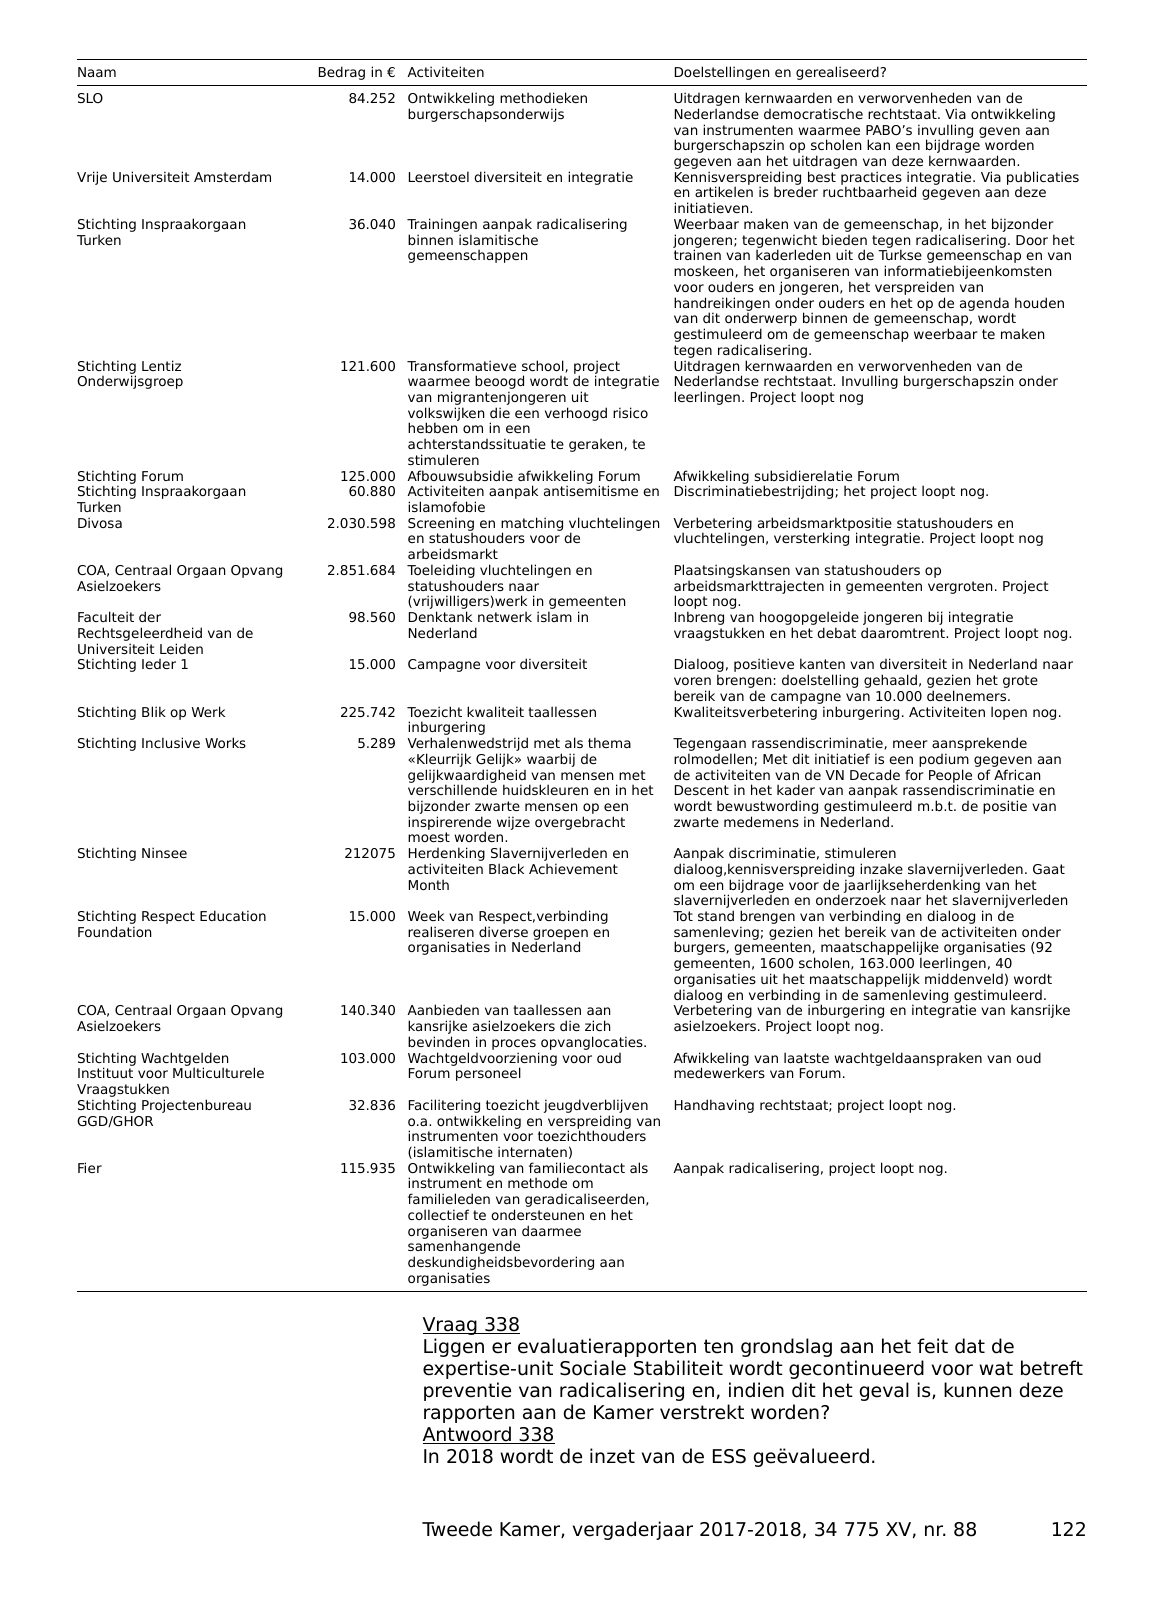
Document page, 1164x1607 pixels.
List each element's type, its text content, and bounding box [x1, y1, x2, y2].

table_cell Wachtgeldvoorziening voor oud Forum personeel [402, 1050, 667, 1098]
table_cell 225.742 [284, 704, 402, 736]
table_cell Tegengaan rassendiscriminatie, meer aansprekende rolmodellen; Met dit initiatief is een podium gegeven aan de activiteiten van de VN Decade for People of African Descent in het kader van aanpak rassendiscriminatie en wordt bewustwording gestimuleerd m.b.t. de positie van zwarte medemens in Nederland. [667, 736, 1087, 846]
table_cell Stichting Inspraakorgaan Turken [77, 484, 283, 516]
table_cell Aanpak radicalisering, project loopt nog. [667, 1161, 1087, 1291]
table_cell Aanbieden van taallessen aan kansrijke asielzoekers die zich bevinden in proces opvanglocaties. [402, 1003, 667, 1050]
table_header Doelstellingen en gerealiseerd? [667, 60, 1087, 85]
table_cell Stichting Forum [77, 469, 283, 484]
table_cell Stichting Inspraakorgaan Turken [77, 217, 283, 358]
table_cell Denktank netwerk islam in Nederland [402, 610, 667, 657]
table_cell Ontwikkeling van familiecontact als instrument en methode om familieleden van geradicaliseerden, collectief te ondersteunen en het organiseren van daarmee samenhangende deskundigheidsbevordering aan organisaties [402, 1161, 667, 1291]
table_cell Afwikkeling subsidierelatie Forum [667, 469, 1087, 484]
table_cell 2.851.684 [284, 563, 402, 610]
table_cell 98.560 [284, 610, 402, 657]
text Antwoord 338 [422, 1424, 1087, 1446]
table_header Naam [77, 60, 283, 85]
table_cell Trainingen aanpak radicalisering binnen islamitische gemeenschappen [402, 217, 667, 358]
table_cell Handhaving rechtstaat; project loopt nog. [667, 1098, 1087, 1161]
table_cell 5.289 [284, 736, 402, 846]
table_cell Inbreng van hoogopgeleide jongeren bij integratie vraagstukken en het debat daaromtrent. Project loopt nog. [667, 610, 1087, 657]
table_cell 2.030.598 [284, 516, 402, 563]
table_cell Stichting Lentiz Onderwijsgroep [77, 358, 283, 468]
table_header Activiteiten [402, 60, 667, 85]
table_cell Toeleiding vluchtelingen en statushouders naar (vrijwilligers)werk in gemeenten [402, 563, 667, 610]
text Liggen er evaluatierapporten ten grondslag aan het feit dat de expertise-unit Sociale Stabiliteit wordt gecontinueerd voor wat betreft preventie van radicalisering en, indien dit het geval is, kunnen deze rapporten aan de Kamer verstrekt worden? [422, 1336, 1087, 1424]
table_cell Stichting Ninsee [77, 846, 283, 909]
table_cell 212075 [284, 846, 402, 909]
table_cell Ontwikkeling methodieken burgerschapsonderwijs [402, 86, 667, 169]
table_cell Divosa [77, 516, 283, 563]
table_cell 84.252 [284, 86, 402, 169]
table_cell Campagne voor diversiteit [402, 657, 667, 704]
table_cell 115.935 [284, 1161, 402, 1291]
table_cell Weerbaar maken van de gemeenschap, in het bijzonder jongeren; tegenwicht bieden tegen radicalisering. Door het trainen van kaderleden uit de Turkse gemeenschap en van moskeen, het organiseren van informatiebijeenkomsten voor ouders en jongeren, het verspreiden van handreikingen onder ouders en het op de agenda houden van dit onderwerp binnen de gemeenschap, wordt gestimuleerd om de gemeenschap weerbaar te maken tegen radicalisering. [667, 217, 1087, 358]
text In 2018 wordt de inzet van de ESS geëvalueerd. [422, 1446, 1087, 1468]
table_cell Stichting Respect Education Foundation [77, 909, 283, 1003]
table_cell 140.340 [284, 1003, 402, 1050]
table_cell Leerstoel diversiteit en integratie [402, 170, 667, 217]
table_cell Plaatsingskansen van statushouders op arbeidsmarkttrajecten in gemeenten vergroten. Project loopt nog. [667, 563, 1087, 610]
table_header Bedrag in € [284, 60, 402, 85]
table_cell Stichting Projectenbureau GGD/GHOR [77, 1098, 283, 1161]
table_cell Stichting Inclusive Works [77, 736, 283, 846]
table_cell Dialoog, positieve kanten van diversiteit in Nederland naar voren brengen: doelstelling gehaald, gezien het grote bereik van de campagne van 10.000 deelnemers. [667, 657, 1087, 704]
table_cell 125.000 [284, 469, 402, 484]
table_cell 15.000 [284, 909, 402, 1003]
table_cell Uitdragen kernwaarden en verworvenheden van de Nederlandse democratische rechtstaat. Via ontwikkeling van instrumenten waarmee PABO’s invulling geven aan burgerschapszin op scholen kan een bijdrage worden gegeven aan het uitdragen van deze kernwaarden. [667, 86, 1087, 169]
table_cell Verbetering van de inburgering en integratie van kansrijke asielzoekers. Project loopt nog. [667, 1003, 1087, 1050]
table_cell Toezicht kwaliteit taallessen inburgering [402, 704, 667, 736]
table_cell 36.040 [284, 217, 402, 358]
table_cell Screening en matching vluchtelingen en statushouders voor de arbeidsmarkt [402, 516, 667, 563]
table_cell 121.600 [284, 358, 402, 468]
text Vraag 338 [422, 1314, 1087, 1336]
table_cell 14.000 [284, 170, 402, 217]
table_cell Herdenking Slavernijverleden en activiteiten Black Achievement Month [402, 846, 667, 909]
table_cell Uitdragen kernwaarden en verworvenheden van de Nederlandse rechtstaat. Invulling burgerschapszin onder leerlingen. Project loopt nog [667, 358, 1087, 468]
table_cell Transformatieve school, project waarmee beoogd wordt de integratie van migrantenjongeren uit volkswijken die een verhoogd risico hebben om in een achterstandssituatie te geraken, te stimuleren [402, 358, 667, 468]
table_cell 15.000 [284, 657, 402, 704]
table_cell Discriminatiebestrijding; het project loopt nog. [667, 484, 1087, 516]
table_cell 60.880 [284, 484, 402, 516]
table_cell Afwikkeling van laatste wachtgeldaanspraken van oud medewerkers van Forum. [667, 1050, 1087, 1098]
table_cell Facilitering toezicht jeugdverblijven o.a. ontwikkeling en verspreiding van instrumenten voor toezichthouders (islamitische internaten) [402, 1098, 667, 1161]
table_cell Stichting Blik op Werk [77, 704, 283, 736]
table_cell Aanpak discriminatie, stimuleren dialoog,kennisverspreiding inzake slavernijverleden. Gaat om een bijdrage voor de jaarlijkseherdenking van het slavernijverleden en onderzoek naar het slavernijverleden [667, 846, 1087, 909]
table_cell Vrije Universiteit Amsterdam [77, 170, 283, 217]
table_cell Stichting Wachtgelden Instituut voor Multiculturele Vraagstukken [77, 1050, 283, 1098]
table_cell Verhalenwedstrijd met als thema «Kleurrijk Gelijk» waarbij de gelijkwaardigheid van mensen met verschillende huidskleuren en in het bijzonder zwarte mensen op een inspirerende wijze overgebracht moest worden. [402, 736, 667, 846]
table_cell COA, Centraal Orgaan Opvang Asielzoekers [77, 1003, 283, 1050]
table_cell 103.000 [284, 1050, 402, 1098]
table_cell Afbouwsubsidie afwikkeling Forum [402, 469, 667, 484]
table_cell Tot stand brengen van verbinding en dialoog in de samenleving; gezien het bereik van de activiteiten onder burgers, gemeenten, maatschappelijke organisaties (92 gemeenten, 1600 scholen, 163.000 leerlingen, 40 organisaties uit het maatschappelijk middenveld) wordt dialoog en verbinding in de samenleving gestimuleerd. [667, 909, 1087, 1003]
table_cell Activiteiten aanpak antisemitisme en islamofobie [402, 484, 667, 516]
table_cell 32.836 [284, 1098, 402, 1161]
table_cell Week van Respect,verbinding realiseren diverse groepen en organisaties in Nederland [402, 909, 667, 1003]
table_cell Faculteit der Rechtsgeleerdheid van de Universiteit Leiden [77, 610, 283, 657]
table_cell COA, Centraal Orgaan Opvang Asielzoekers [77, 563, 283, 610]
table_cell Verbetering arbeidsmarktpositie statushouders en vluchtelingen, versterking integratie. Project loopt nog [667, 516, 1087, 563]
table_cell Fier [77, 1161, 283, 1291]
table_cell Kennisverspreiding best practices integratie. Via publicaties en artikelen is breder ruchtbaarheid gegeven aan deze initiatieven. [667, 170, 1087, 217]
table_cell SLO [77, 86, 283, 169]
table_cell Stichting Ieder 1 [77, 657, 283, 704]
table_cell Kwaliteitsverbetering inburgering. Activiteiten lopen nog. [667, 704, 1087, 736]
